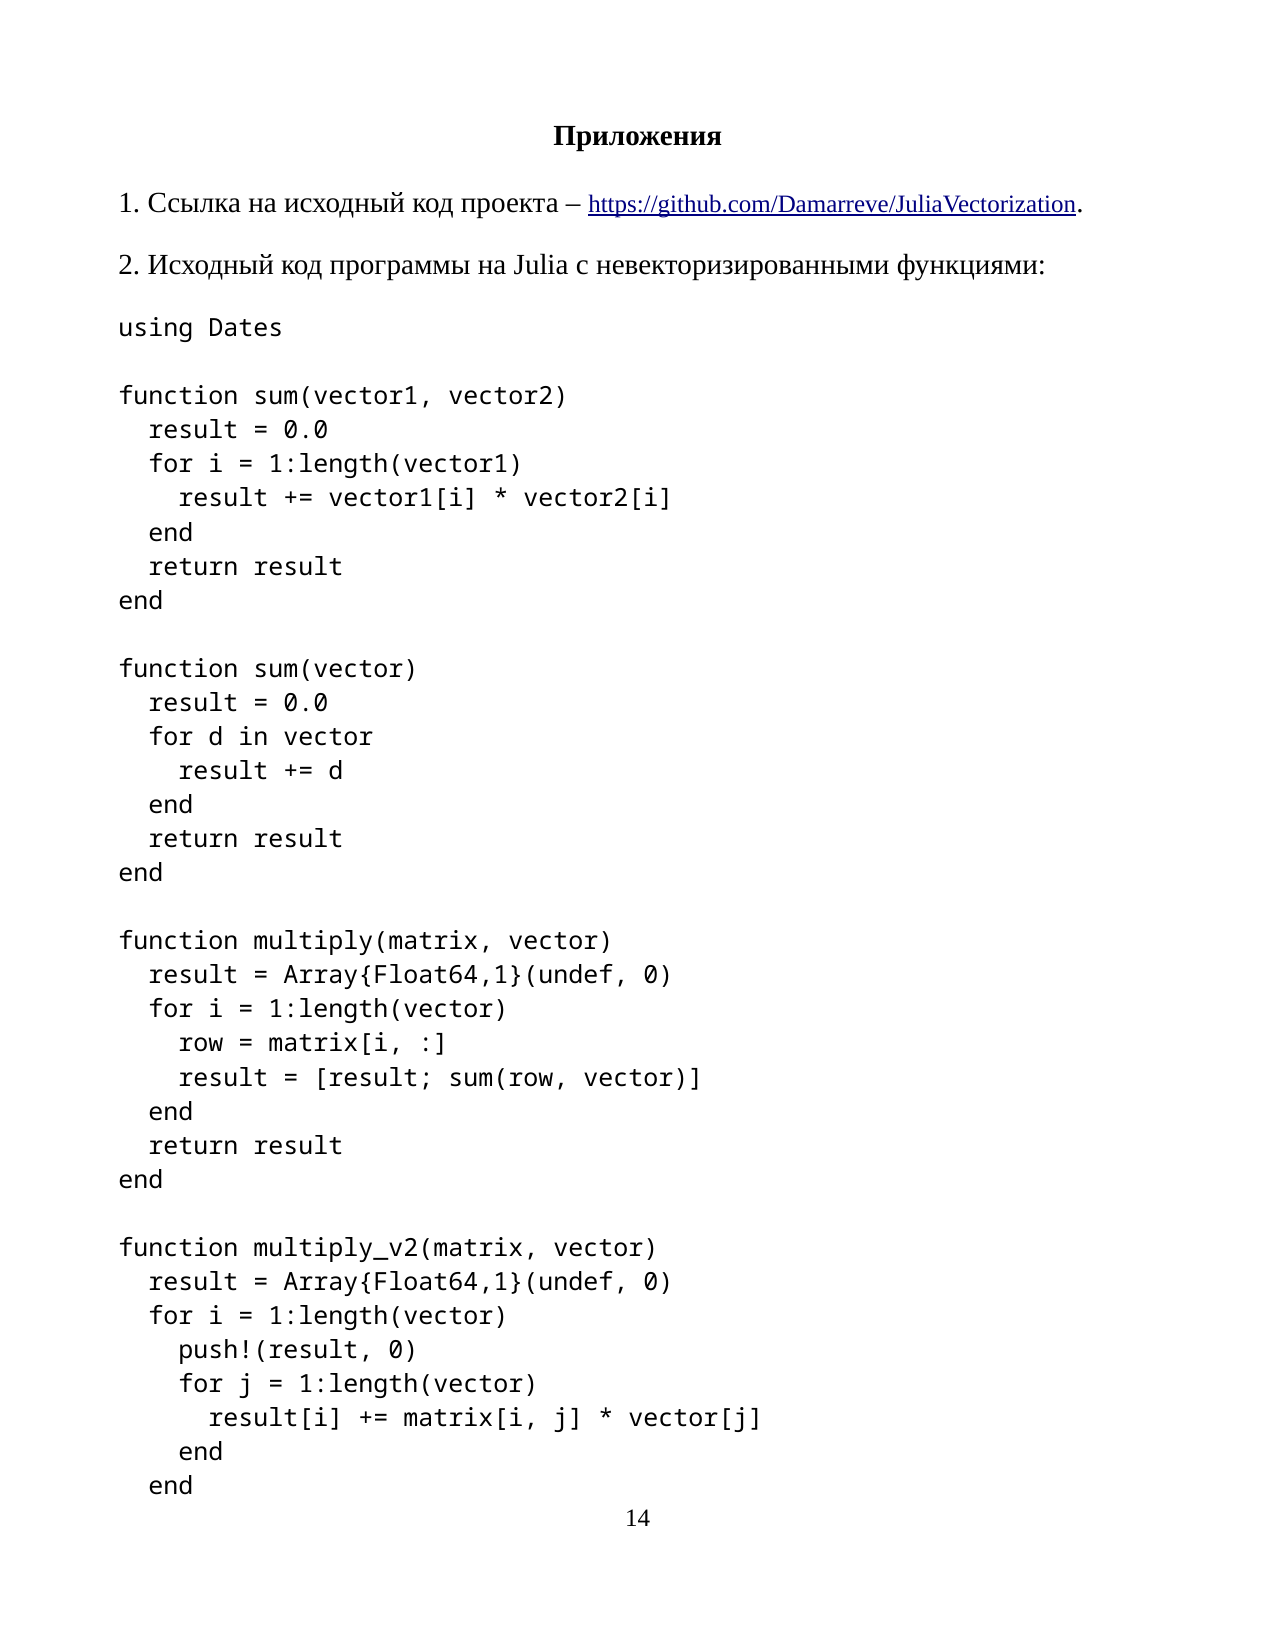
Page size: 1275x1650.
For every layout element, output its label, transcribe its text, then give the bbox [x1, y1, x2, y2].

text row = matrix[i, :] [118, 1025, 1157, 1059]
text function multiply(matrix, vector) [118, 923, 1157, 957]
text end [118, 1434, 1157, 1468]
text function multiply_v2(matrix, vector) [118, 1229, 1157, 1263]
text end [118, 514, 1157, 548]
text function sum(vector1, vector2) [118, 378, 1157, 412]
text end [118, 1093, 1157, 1127]
text result = Array{Float64,1}(undef, 0) [118, 1263, 1157, 1298]
text end [118, 1161, 1157, 1195]
text result[i] += matrix[i, j] * vector[j] [118, 1400, 1157, 1434]
text result = 0.0 [118, 412, 1157, 446]
text for j = 1:length(vector) [118, 1366, 1157, 1400]
text 1. Ссылка на исходный код проекта – https://github.com/Damarreve/JuliaVectorization. [118, 185, 1157, 219]
text return result [118, 1127, 1157, 1161]
text push!(result, 0) [118, 1332, 1157, 1366]
text end [118, 787, 1157, 821]
text for i = 1:length(vector) [118, 991, 1157, 1025]
text end [118, 855, 1157, 889]
text result += vector1[i] * vector2[i] [118, 480, 1157, 514]
text result = [result; sum(row, vector)] [118, 1059, 1157, 1093]
text result = 0.0 [118, 684, 1157, 718]
text end [118, 582, 1157, 616]
text return result [118, 548, 1157, 582]
text for d in vector [118, 718, 1157, 753]
text end [118, 1468, 1157, 1502]
text Приложения [118, 118, 1157, 152]
text for i = 1:length(vector) [118, 1298, 1157, 1332]
text result += d [118, 753, 1157, 787]
text function sum(vector) [118, 650, 1157, 684]
text using Dates [118, 310, 1157, 344]
text for i = 1:length(vector1) [118, 446, 1157, 480]
text 2. Исходный код программы на Julia с невекторизированными функциями: [118, 247, 1157, 281]
text return result [118, 821, 1157, 855]
text result = Array{Float64,1}(undef, 0) [118, 957, 1157, 991]
